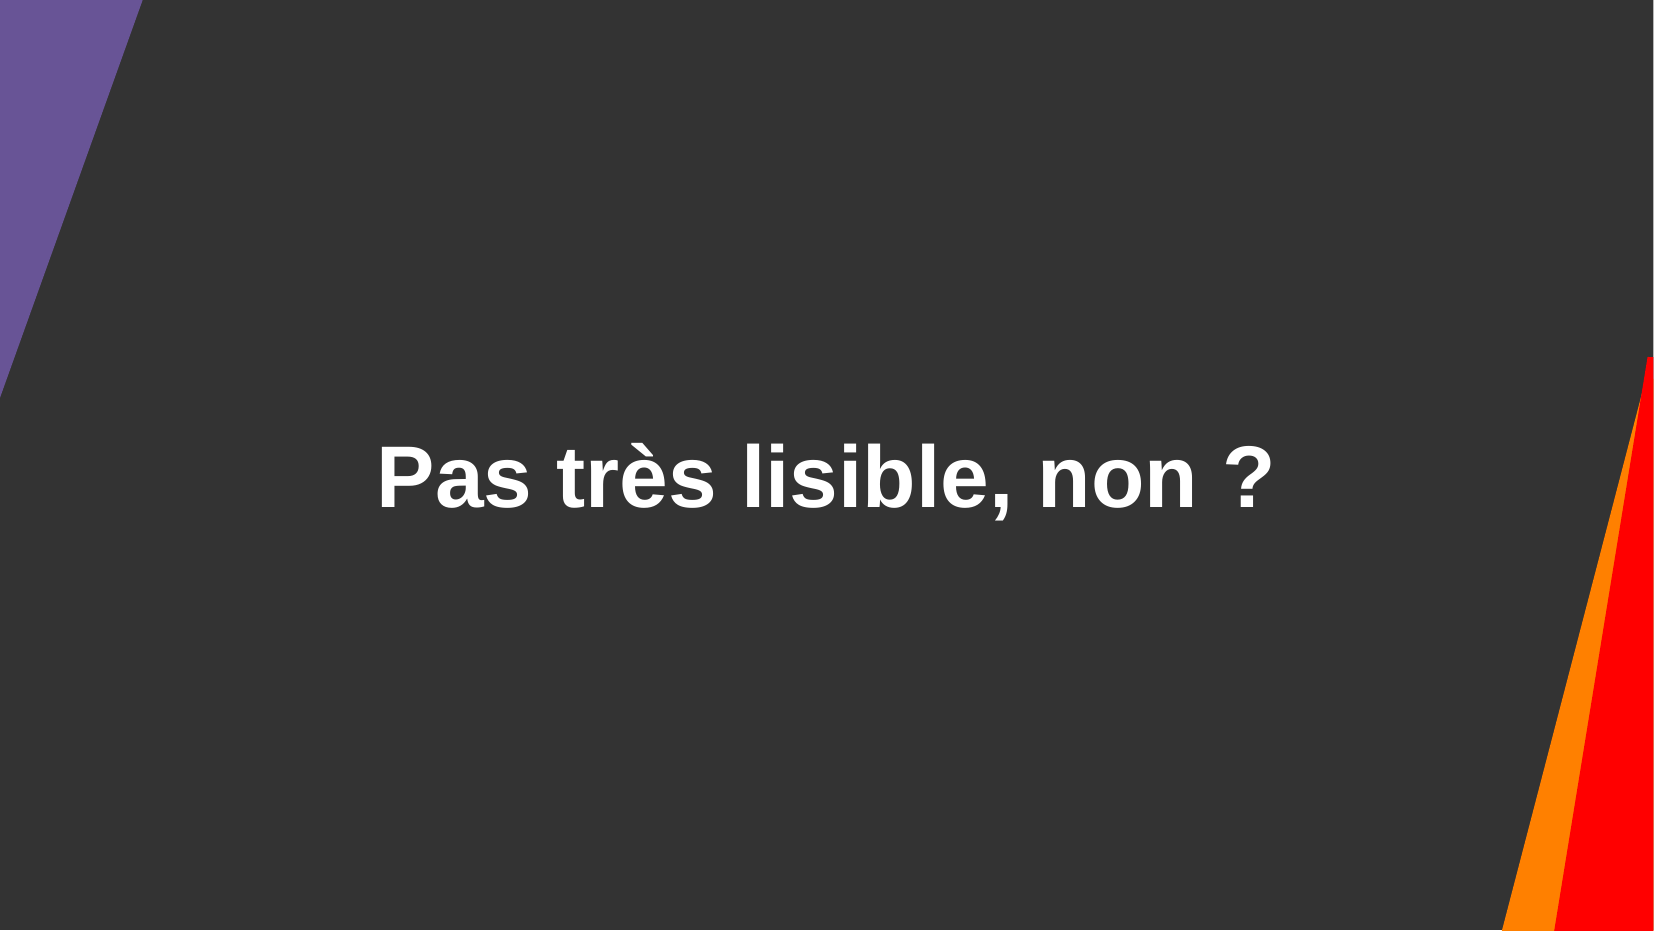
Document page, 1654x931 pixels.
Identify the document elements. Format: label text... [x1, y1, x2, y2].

text_box [0, 0, 143, 398]
title Pas très lisible, non ? [31, 428, 1622, 527]
text_box [1501, 356, 1654, 931]
